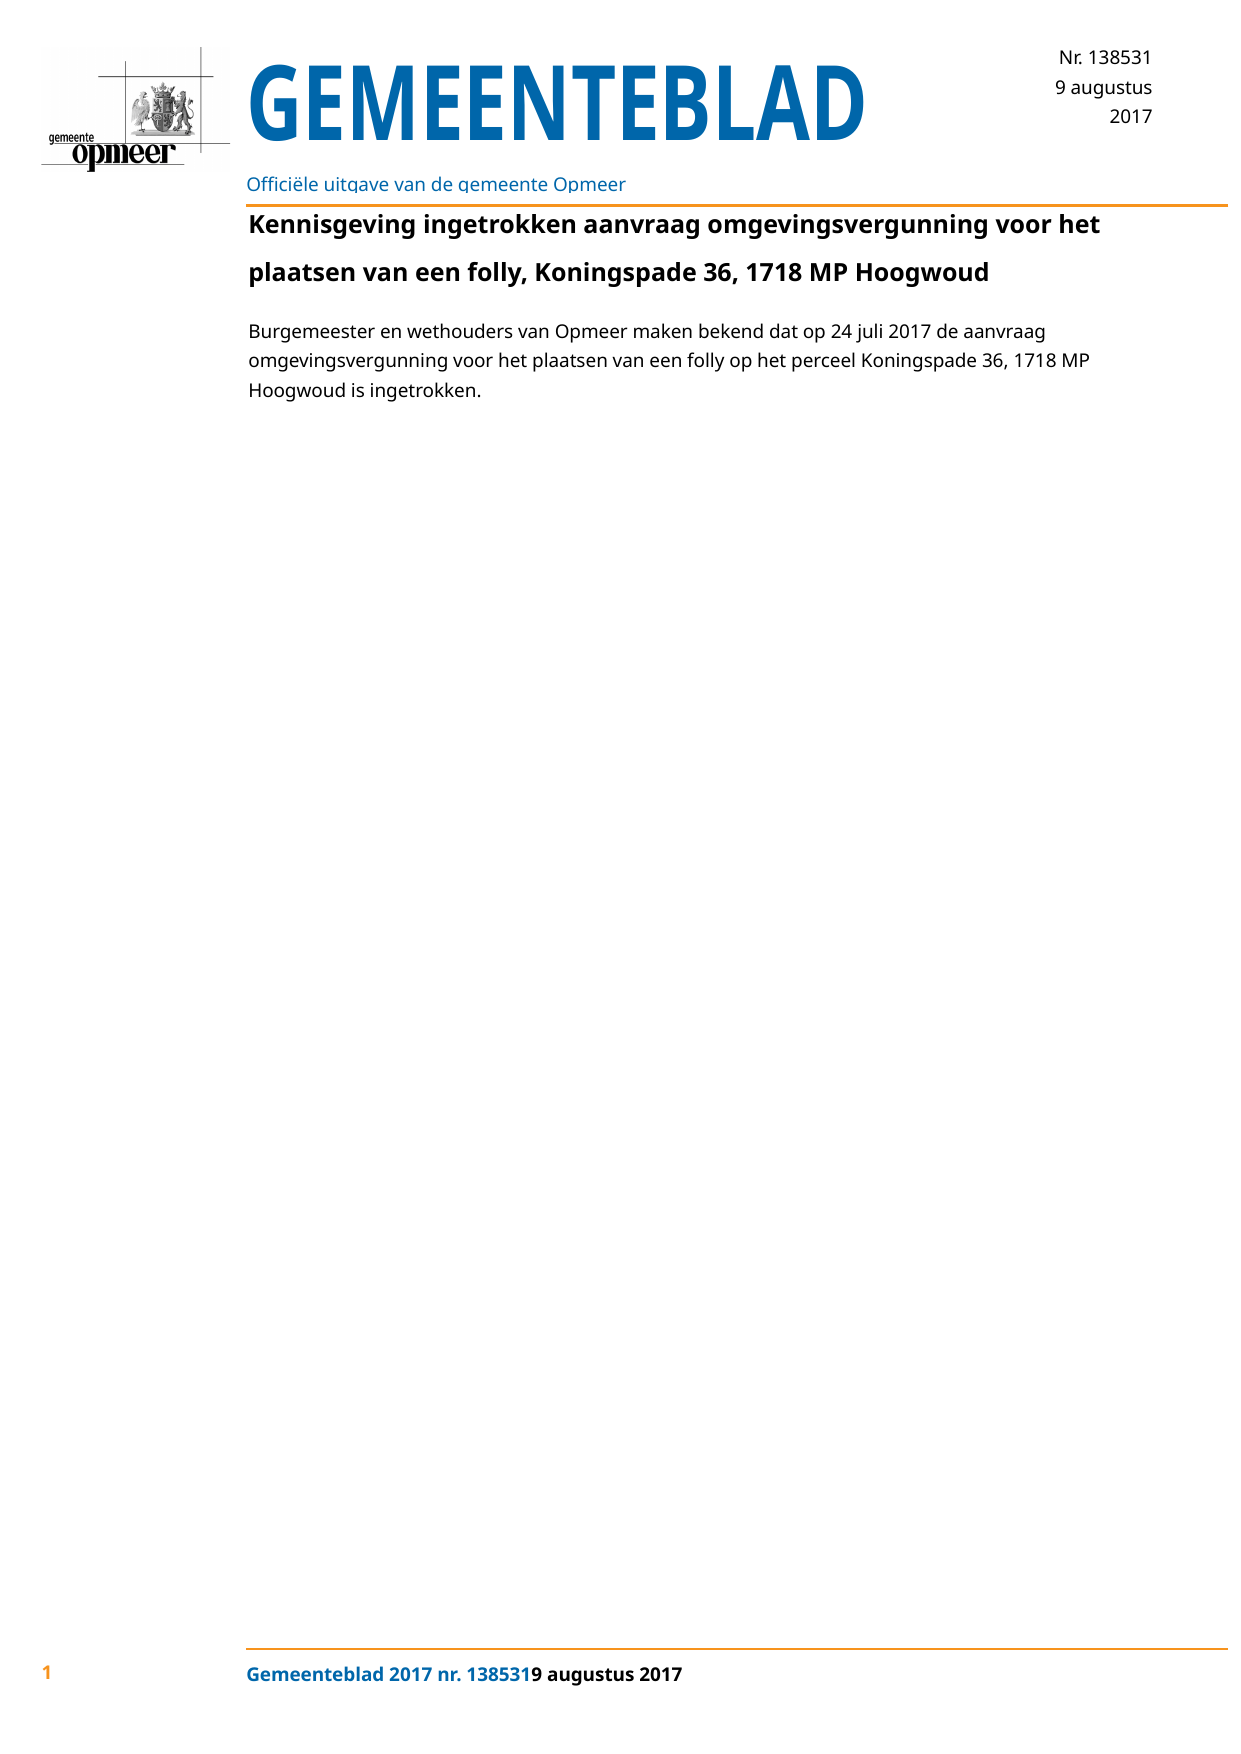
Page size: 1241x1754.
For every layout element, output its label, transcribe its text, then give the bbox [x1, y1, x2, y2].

text Kennisgeving ingetrokken aanvraag omgevingsvergunning voor het plaatsen van een folly, Koningspade 36, 1718 MP Hoogwoud [248, 207, 1152, 288]
text Burgemeester en wethouders van Opmeer maken bekend dat op 24 juli 2017 de aanvraag omgevingsvergunning voor het plaatsen van een folly op het perceel Koningspade 36, 1718 MP Hoogwoud is ingetrokken. [248, 318, 1152, 403]
picture [41, 47, 231, 172]
